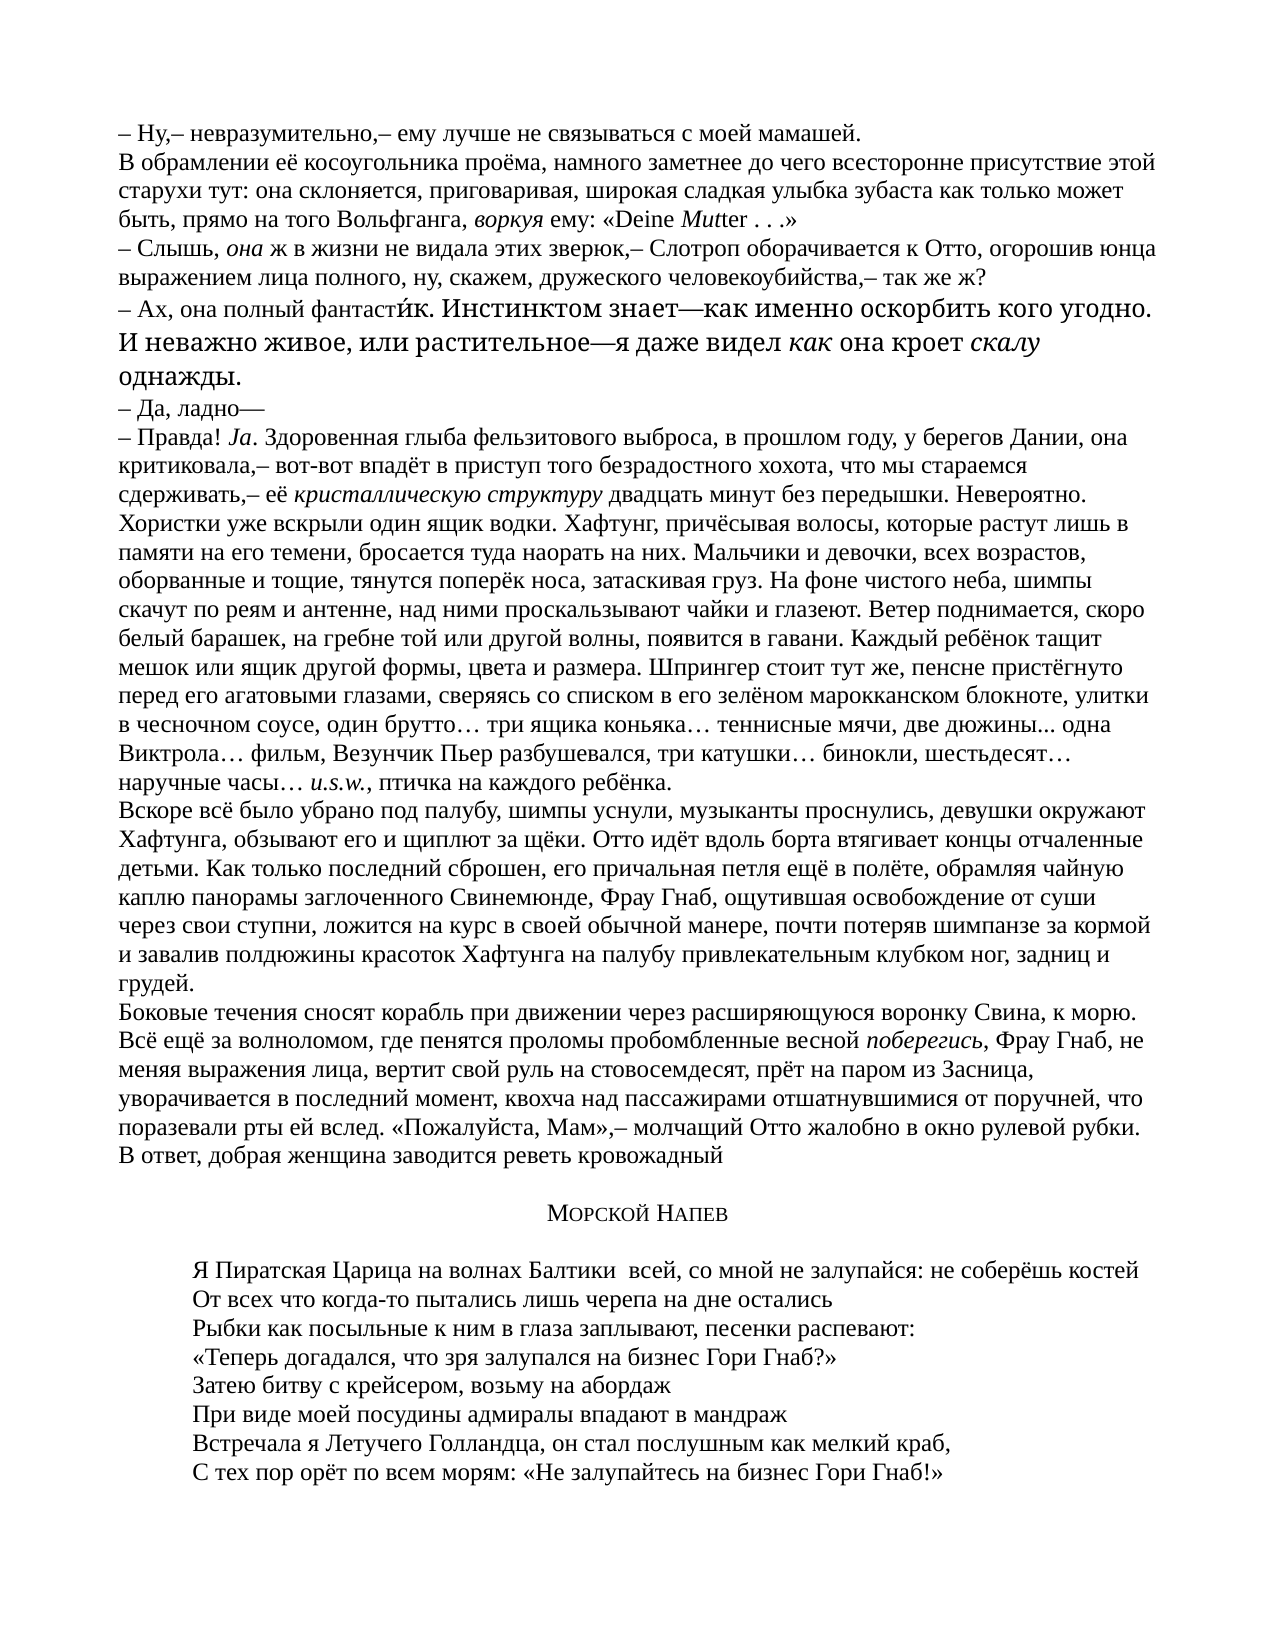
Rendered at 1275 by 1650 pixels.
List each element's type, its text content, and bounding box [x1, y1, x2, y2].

text Морской Напев [118, 1198, 1157, 1227]
text Встречала я Летучего Голландца, он стал послушным как мелкий краб, [192, 1428, 1157, 1457]
text От всех что когда-то пытались лишь черепа на дне остались [192, 1284, 1157, 1313]
text При виде моей посудины адмиралы впадают в мандраж [192, 1399, 1157, 1428]
text – Ах, она полный фантасти́к. Инстинктом знает—как именно оскорбить кого угодно. И неважно живое, или растительное—я даже видел как она кроет скалу однажды. [118, 291, 1157, 393]
text Боковые течения сносят корабль при движении через расширяющуюся воронку Свина, к морю. Всё ещё за волноломом, где пенятся проломы пробомбленные весной поберегись, Фрау Гнаб, не меняя выражения лица, вертит свой руль на стовосемдесят, прёт на паром из Засница, уворачивается в последний момент, квохча над пассажирами отшатнувшимися от поручней, что поразевали рты ей вслед. «Пожалуйста, Мам»,– молчащий Отто жалобно в окно рулевой рубки. В ответ, добрая женщина заводится реветь кровожадный [118, 997, 1157, 1169]
text – Правда! Ja. Здоровенная глыба фельзитового выброса, в прошлом году, у берегов Дании, она критиковала,– вот-вот впадёт в приступ того безрадостного хохота, что мы стараемся сдерживать,– её кристаллическую структуру двадцать минут без передышки. Невероятно. [118, 422, 1157, 508]
text Вскоре всё было убрано под палубу, шимпы уснули, музыканты проснулись, девушки окружают Хафтунга, обзывают его и щиплют за щёки. Отто идёт вдоль борта втягивает концы отчаленные детьми. Как только последний сброшен, его причальная петля ещё в полёте, обрамляя чайную каплю панорамы заглоченного Свинемюнде, Фрау Гнаб, ощутившая освобождение от суши через свои ступни, ложится на курс в своей обычной манере, почти потеряв шимпанзе за кормой и завалив полдюжины красоток Хафтунга на палубу привлекательным клубком ног, задниц и грудей. [118, 795, 1157, 997]
text – Да, ладно— [118, 393, 1157, 422]
text Я Пиратская Царица на волнах Балтики всей, со мной не залупайся: не соберёшь костей [192, 1255, 1157, 1284]
text – Ну,– невразумительно,– ему лучше не связываться с моей мамашей. [118, 118, 1157, 147]
text «Теперь догадался, что зря залупался на бизнес Гори Гнаб?» [192, 1342, 1157, 1370]
text Рыбки как посыльные к ним в глаза заплывают, песенки распевают: [192, 1313, 1157, 1342]
text – Слышь, она ж в жизни не видала этих зверюк,– Слотроп оборачивается к Отто, огорошив юнца выражением лица полного, ну, скажем, дружеского человекоубийства,– так же ж? [118, 233, 1157, 291]
text В обрамлении её косоугольника проёма, намного заметнее до чего всесторонне присутствие этой старухи тут: она склоняется, приговаривая, широкая сладкая улыбка зубаста как только может быть, прямо на того Вольфганга, воркуя ему: «Deine Mutter . . .» [118, 147, 1157, 233]
text С тех пор орёт по всем морям: «Не залупайтесь на бизнес Гори Гнаб!» [192, 1457, 1157, 1485]
text Затею битву с крейсером, возьму на абордаж [192, 1370, 1157, 1399]
text Хористки уже вскрыли один ящик водки. Хафтунг, причёсывая волосы, которые растут лишь в памяти на его темени, бросается туда наорать на них. Мальчики и девочки, всех возрастов, оборванные и тощие, тянутся поперёк носа, затаскивая груз. На фоне чистого неба, шимпы скачут по реям и антенне, над ними проскальзывают чайки и глазеют. Ветер поднимается, скоро белый барашек, на гребне той или другой волны, появится в гавани. Каждый ребёнок тащит мешок или ящик другой формы, цвета и размера. Шпрингер стоит тут же, пенсне пристёгнуто перед его агатовыми глазами, сверяясь со списком в его зелёном марокканском блокноте, улитки в чесночном соусе, один брутто… три ящика коньяка… теннисные мячи, две дюжины... одна Виктрола… фильм, Везунчик Пьер разбушевался, три катушки… бинокли, шестьдесят… наручные часы… u.s.w., птичка на каждого ребёнка. [118, 508, 1157, 795]
